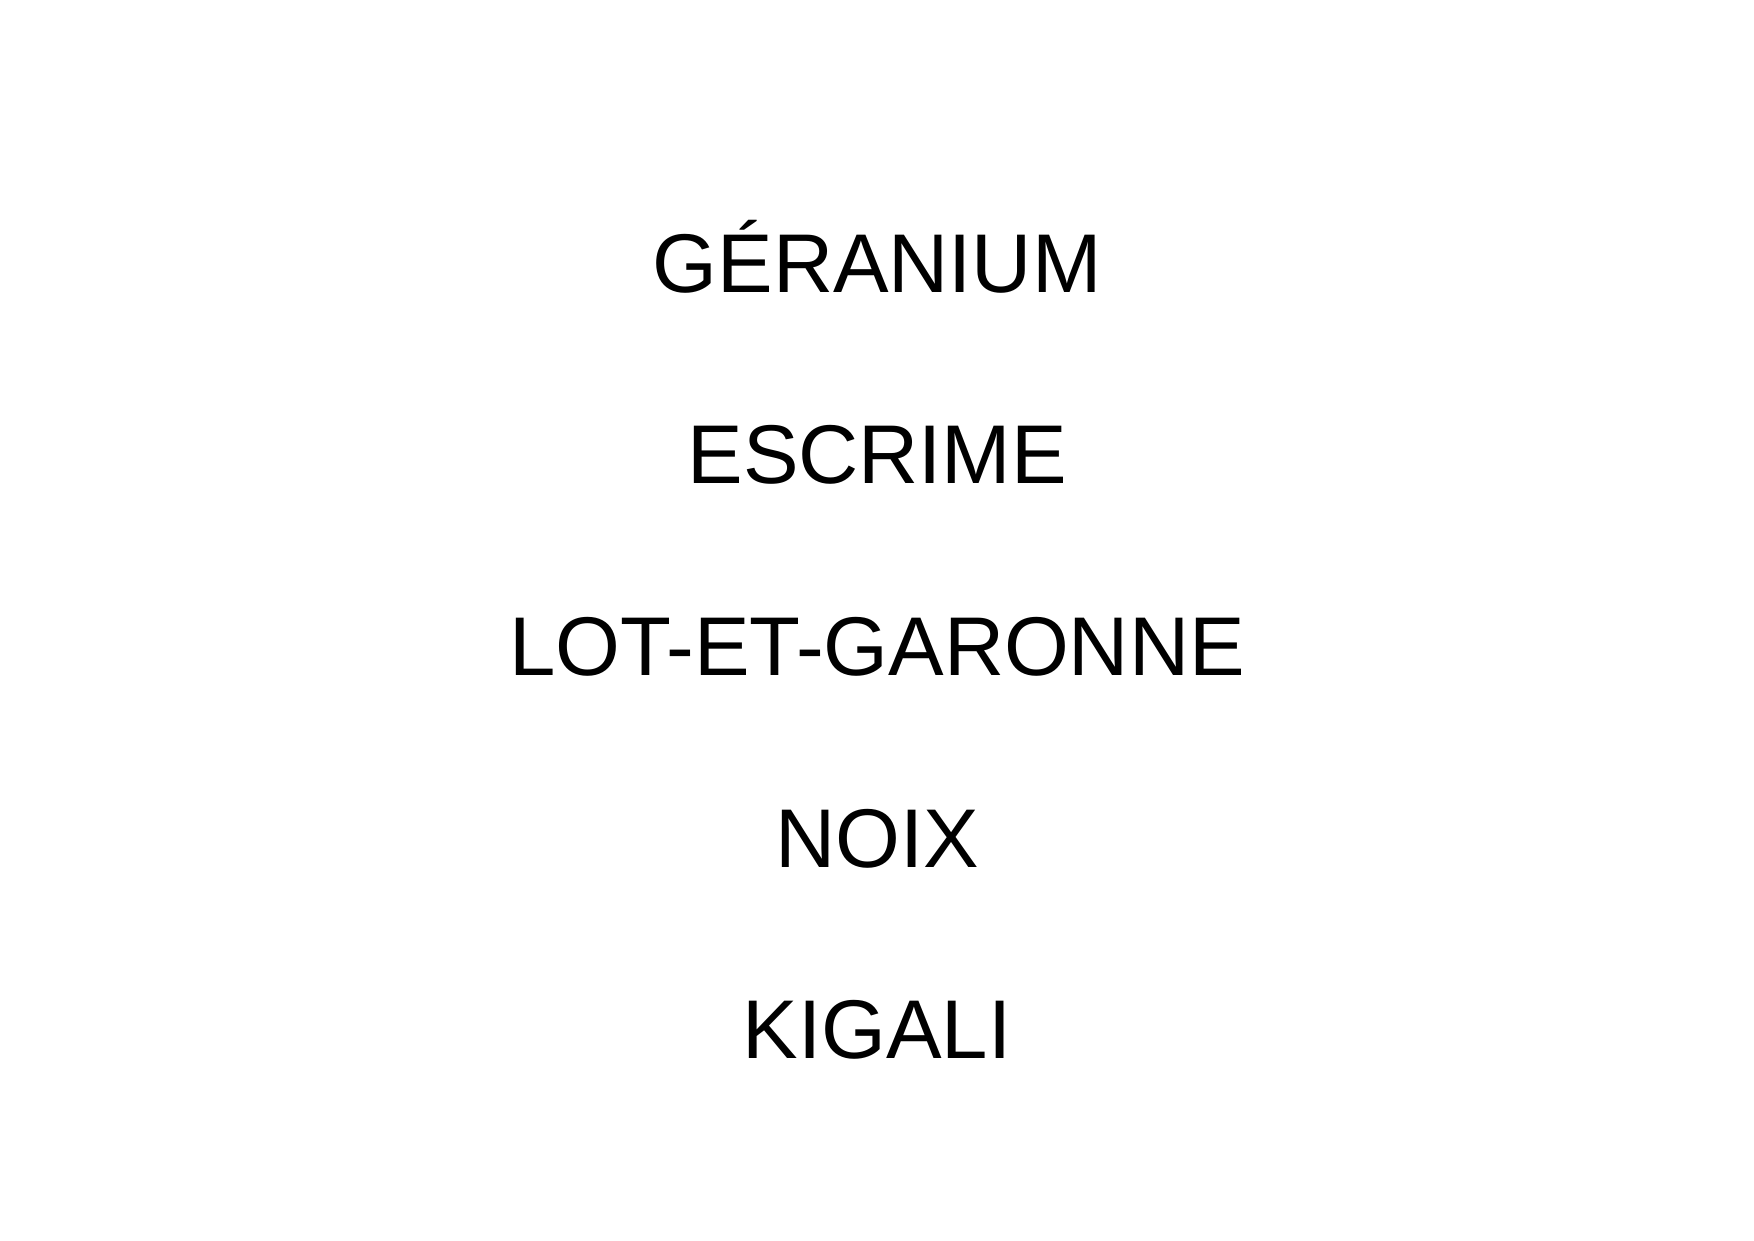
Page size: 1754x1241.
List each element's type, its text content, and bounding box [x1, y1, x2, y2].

text NOIX [118, 789, 1636, 885]
text ESCRIME [118, 406, 1636, 501]
text KIGALI [118, 981, 1636, 1076]
text GÉRANIUM [118, 214, 1636, 310]
text LOT-ET-GARONNE [118, 597, 1636, 693]
